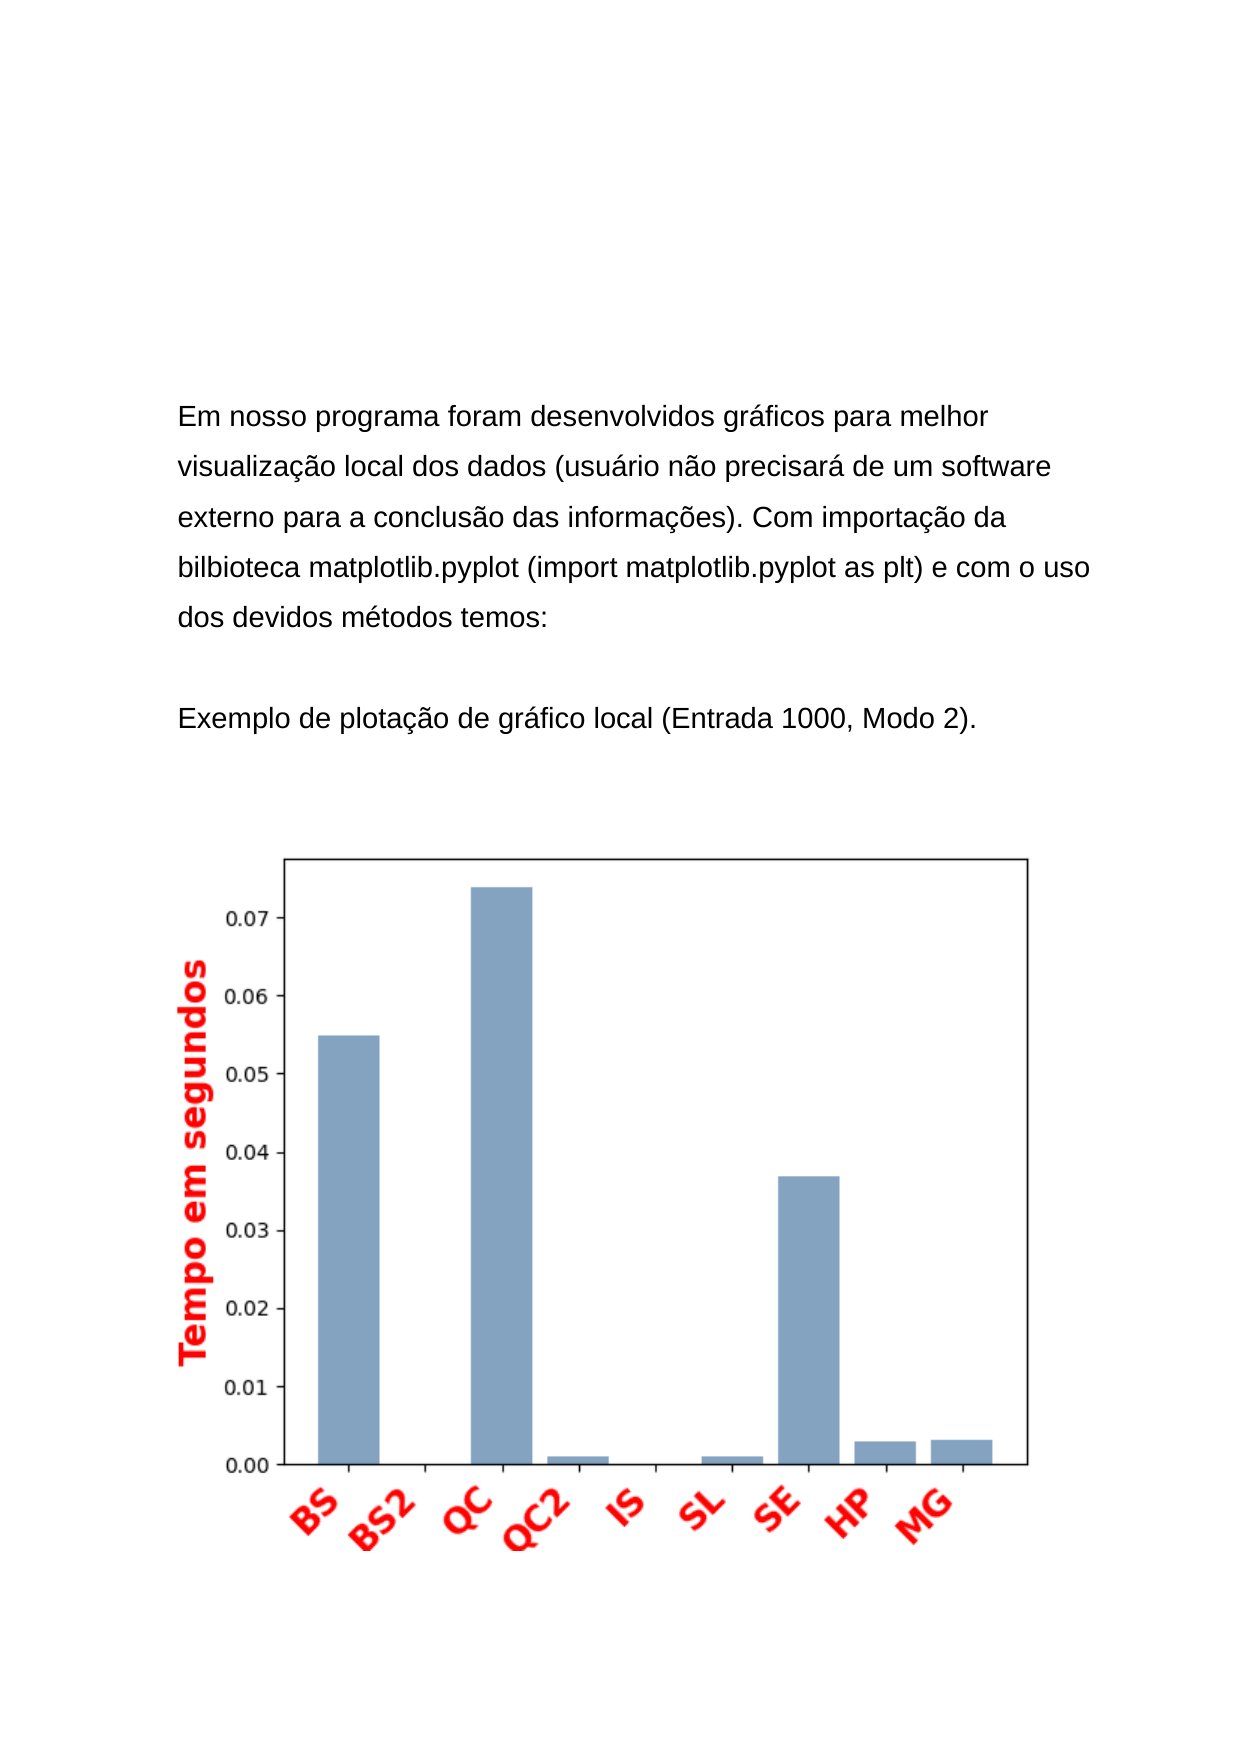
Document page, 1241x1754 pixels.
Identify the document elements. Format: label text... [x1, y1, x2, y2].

picture [168, 786, 1102, 1552]
text Exemplo de plotação de gráfico local (Entrada 1000, Modo 2). [177, 701, 1114, 734]
text Em nosso programa foram desenvolvidos gráficos para melhor visualização local dos dados (usuário não precisará de um software externo para a conclusão das informações). Com importação da bilbioteca matplotlib.pyplot (import matplotlib.pyplot as plt) e com o uso dos devidos métodos temos: [177, 399, 1114, 634]
